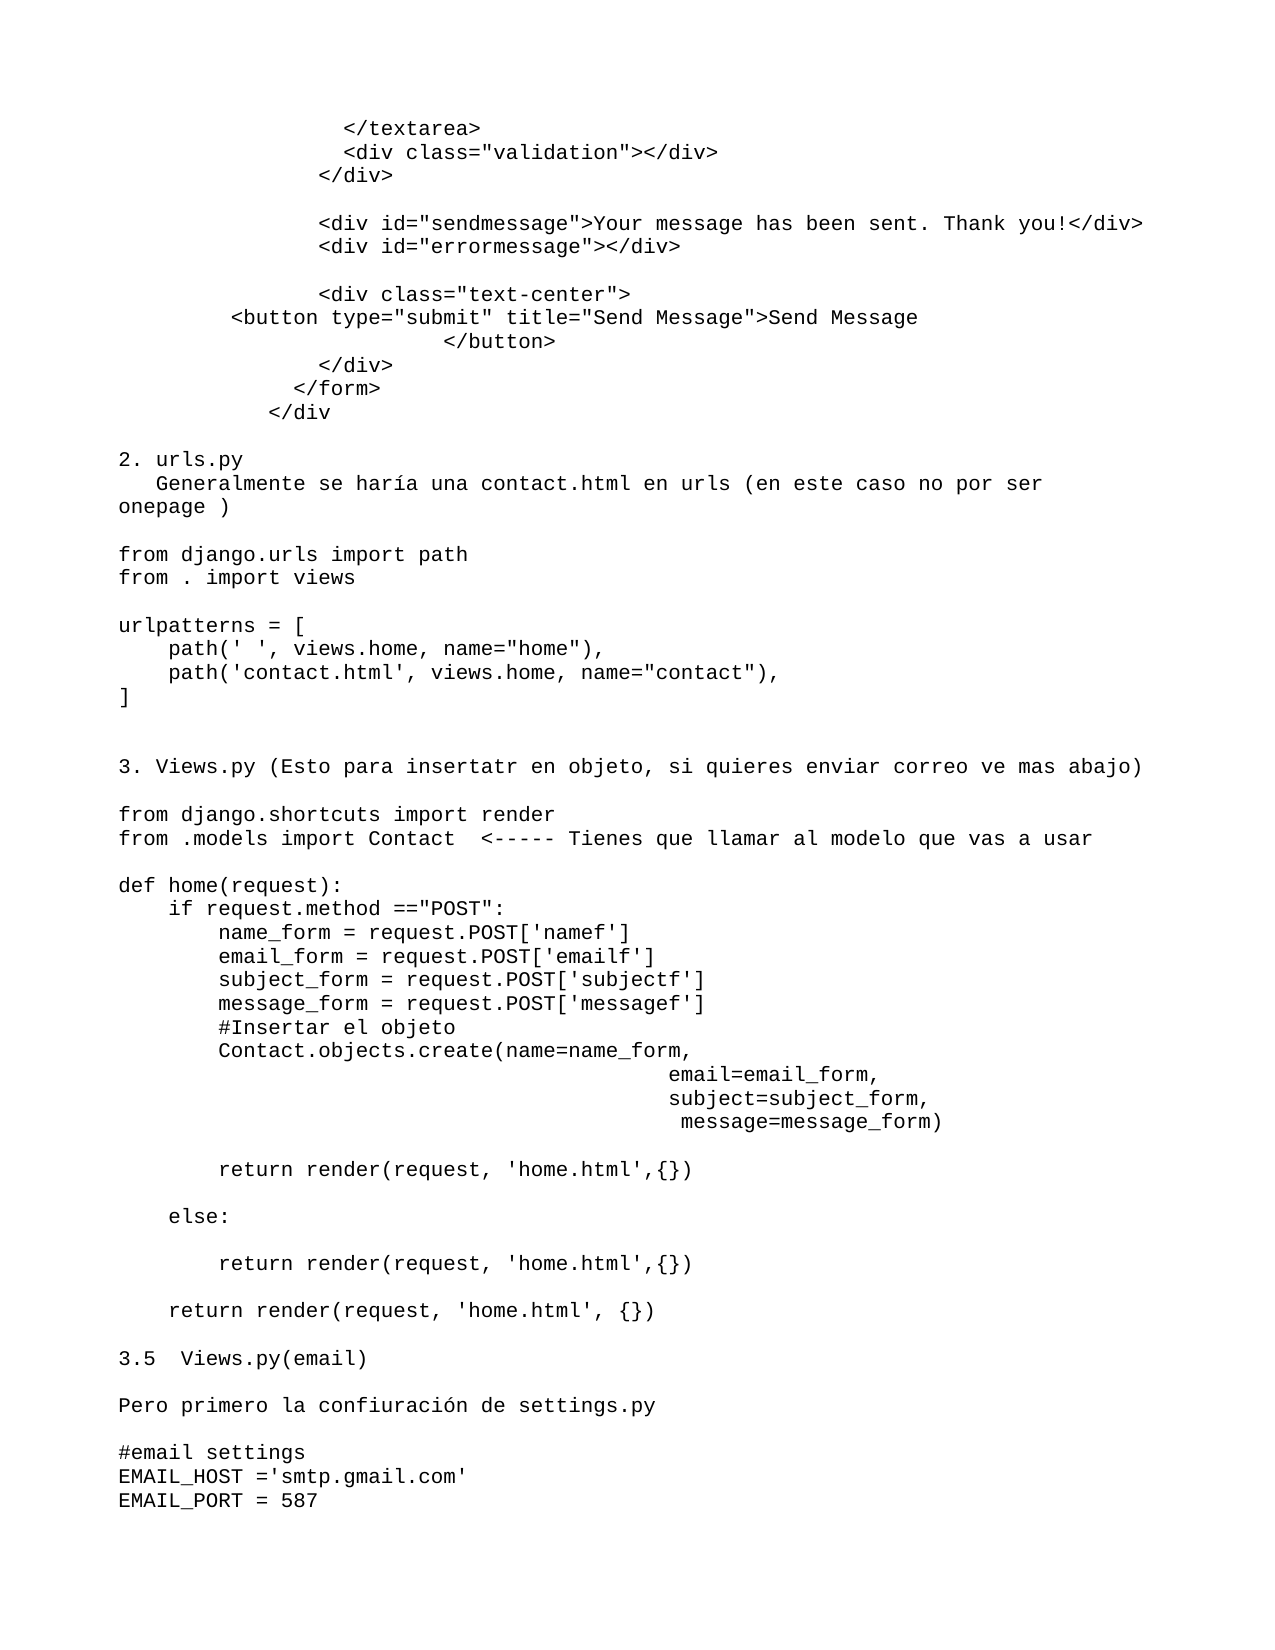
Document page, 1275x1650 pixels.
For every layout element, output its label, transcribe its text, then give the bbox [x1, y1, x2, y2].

text 3. Views.py (Esto para insertatr en objeto, si quieres enviar correo ve mas abajo) [118, 757, 1157, 780]
text else: [118, 1206, 1157, 1229]
text if request.method =="POST": [118, 898, 1157, 922]
text return render(request, 'home.html',{}) [118, 1253, 1157, 1277]
text 2. urls.py [118, 449, 1157, 473]
text name_form = request.POST['namef'] [118, 922, 1157, 946]
text #email settings [118, 1442, 1157, 1466]
text EMAIL_HOST ='smtp.gmail.com' [118, 1466, 1157, 1489]
text #Insertar el objeto [118, 1017, 1157, 1040]
text message=message_form) [118, 1111, 1157, 1135]
text subject=subject_form, [118, 1088, 1157, 1111]
text def home(request): [118, 875, 1157, 898]
text </div> [118, 354, 1157, 378]
text return render(request, 'home.html',{}) [118, 1158, 1157, 1182]
text path('contact.html', views.home, name="contact"), [118, 662, 1157, 686]
text </div> [118, 165, 1157, 189]
text </div [118, 402, 1157, 426]
text </textarea> [118, 118, 1157, 142]
text <div id="errormessage"></div> [118, 236, 1157, 260]
text from django.shortcuts import render [118, 804, 1157, 827]
text </form> [118, 378, 1157, 402]
text 3.5 Views.py(email) [118, 1348, 1157, 1371]
text email_form = request.POST['emailf'] [118, 946, 1157, 969]
text <div class="validation"></div> [118, 142, 1157, 165]
text </button> [118, 331, 1157, 354]
text email=email_form, [118, 1064, 1157, 1088]
text Contact.objects.create(name=name_form, [118, 1040, 1157, 1064]
text <div id="sendmessage">Your message has been sent. Thank you!</div> [118, 213, 1157, 236]
text subject_form = request.POST['subjectf'] [118, 969, 1157, 993]
text Pero primero la confiuración de settings.py [118, 1395, 1157, 1419]
text <div class="text-center"> [118, 284, 1157, 307]
text EMAIL_PORT = 587 [118, 1489, 1157, 1513]
text urlpatterns = [ [118, 615, 1157, 638]
text from . import views [118, 567, 1157, 591]
text message_form = request.POST['messagef'] [118, 993, 1157, 1017]
text return render(request, 'home.html', {}) [118, 1300, 1157, 1324]
text Generalmente se haría una contact.html en urls (en este caso no por ser onepage ) [118, 473, 1157, 520]
text from .models import Contact <----- Tienes que llamar al modelo que vas a usar [118, 827, 1157, 851]
text ] [118, 686, 1157, 709]
text <button type="submit" title="Send Message">Send Message [118, 307, 1157, 331]
text from django.urls import path [118, 544, 1157, 567]
text path(' ', views.home, name="home"), [118, 638, 1157, 662]
